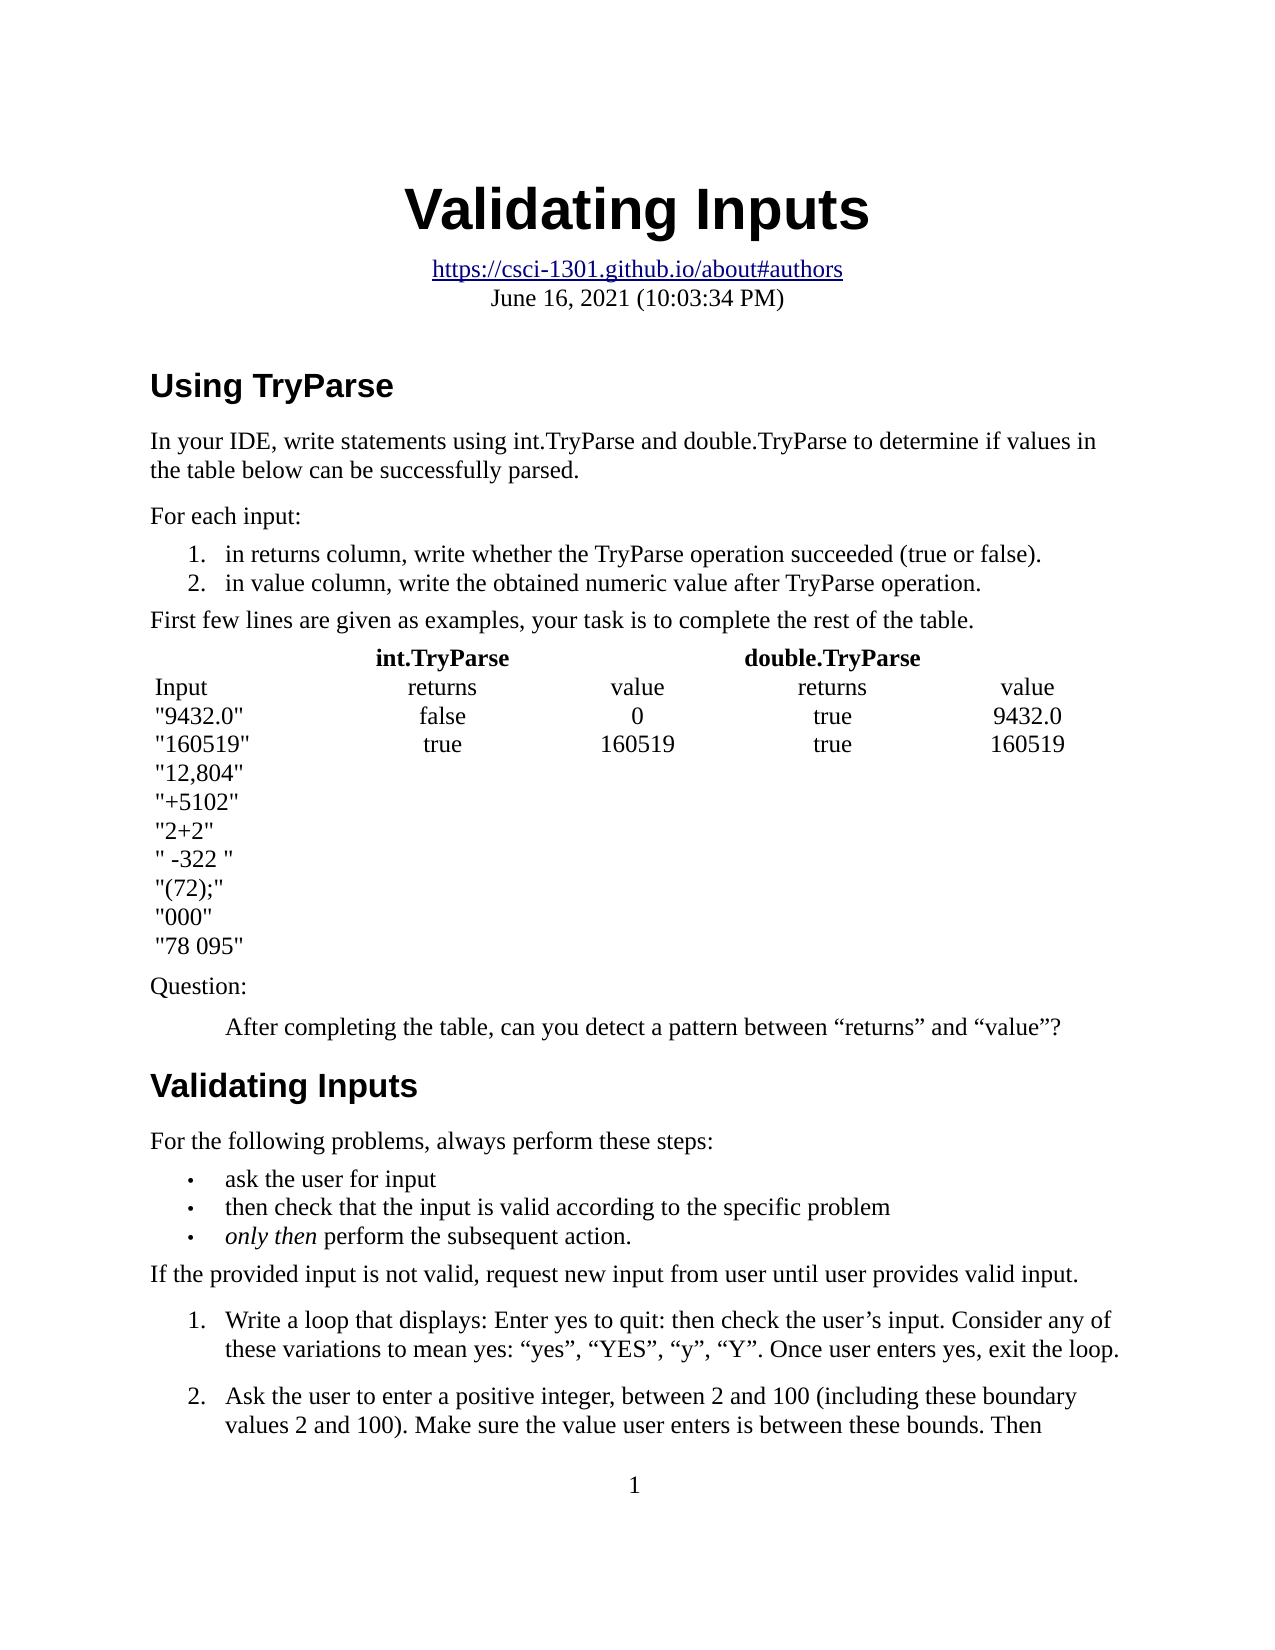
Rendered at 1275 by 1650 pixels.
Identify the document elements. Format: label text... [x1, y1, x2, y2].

list in value column, write the obtained numeric value after TryParse operation. [187, 568, 1125, 597]
table_cell [735, 816, 930, 844]
table_cell " -322 " [150, 845, 345, 873]
table_cell false [345, 701, 540, 729]
table_header [540, 643, 735, 672]
list Ask the user to enter a positive integer, between 2 and 100 (including these boundary values 2 and 100). Make sure the value user enters is between these bounds. Then [187, 1381, 1125, 1438]
table_cell [540, 816, 735, 844]
table_cell 0 [540, 701, 735, 729]
table_header [930, 643, 1125, 672]
table_cell 160519 [930, 730, 1125, 758]
table_cell returns [345, 672, 540, 701]
table_cell [930, 787, 1125, 816]
table_cell [345, 816, 540, 844]
table_header double.TryParse [735, 643, 930, 672]
table_cell value [930, 672, 1125, 701]
table_cell [540, 931, 735, 959]
title Validating Inputs [150, 175, 1125, 242]
table_cell "9432.0" [150, 701, 345, 729]
subtitle Using TryParse [150, 366, 1125, 404]
text After completing the table, can you detect a pattern between “returns” and “value”? [225, 1012, 1125, 1041]
table_cell [540, 787, 735, 816]
text First few lines are given as examples, your task is to complete the rest of the table. [150, 606, 1125, 634]
text June 16, 2021 (10:03:34 PM) [150, 283, 1125, 312]
table_cell [345, 758, 540, 787]
text For the following problems, always perform these steps: [150, 1126, 1125, 1155]
table_cell [930, 816, 1125, 844]
table_header int.TryParse [345, 643, 540, 672]
table_cell value [540, 672, 735, 701]
list then check that the input is valid according to the specific problem [187, 1192, 1125, 1221]
table_cell true [735, 730, 930, 758]
table_cell [735, 787, 930, 816]
table_cell "160519" [150, 730, 345, 758]
table_cell [930, 758, 1125, 787]
table_cell [345, 787, 540, 816]
text https://csci-1301.github.io/about#authors [150, 254, 1125, 283]
table_cell [540, 873, 735, 902]
table_cell [735, 873, 930, 902]
table_cell [930, 845, 1125, 873]
list ask the user for input [187, 1164, 1125, 1192]
list Write a loop that displays: Enter yes to quit: then check the user’s input. Consider any of these variations to mean yes: “yes”, “YES”, “y”, “Y”. Once user enters yes, exit the loop. [187, 1306, 1125, 1363]
table_cell Input [150, 672, 345, 701]
table_cell [345, 845, 540, 873]
table_cell [540, 845, 735, 873]
table_header [150, 643, 345, 672]
table_cell "000" [150, 902, 345, 931]
list only then perform the subsequent action. [187, 1221, 1125, 1250]
table_cell [735, 845, 930, 873]
subtitle Validating Inputs [150, 1066, 1125, 1104]
table_cell 160519 [540, 730, 735, 758]
table_cell [540, 902, 735, 931]
table_cell true [345, 730, 540, 758]
table_cell "2+2" [150, 816, 345, 844]
table_cell 9432.0 [930, 701, 1125, 729]
table_cell [930, 902, 1125, 931]
text If the provided input is not valid, request new input from user until user provides valid input. [150, 1259, 1125, 1288]
table_cell [735, 902, 930, 931]
table_cell "(72);" [150, 873, 345, 902]
table_cell true [735, 701, 930, 729]
table_cell [735, 931, 930, 959]
table_cell [345, 931, 540, 959]
text In your IDE, write statements using int.TryParse and double.TryParse to determine if values in the table below can be successfully parsed. [150, 426, 1125, 483]
table_cell returns [735, 672, 930, 701]
table_cell "+5102" [150, 787, 345, 816]
table_cell "12,804" [150, 758, 345, 787]
list in returns column, write whether the TryParse operation succeeded (true or false). [187, 539, 1125, 568]
table_cell [930, 873, 1125, 902]
text Question: [150, 971, 1125, 1000]
table_cell "78 095" [150, 931, 345, 959]
table_cell [345, 873, 540, 902]
table_cell [735, 758, 930, 787]
table_cell [540, 758, 735, 787]
text For each input: [150, 501, 1125, 530]
table_cell [930, 931, 1125, 959]
table_cell [345, 902, 540, 931]
